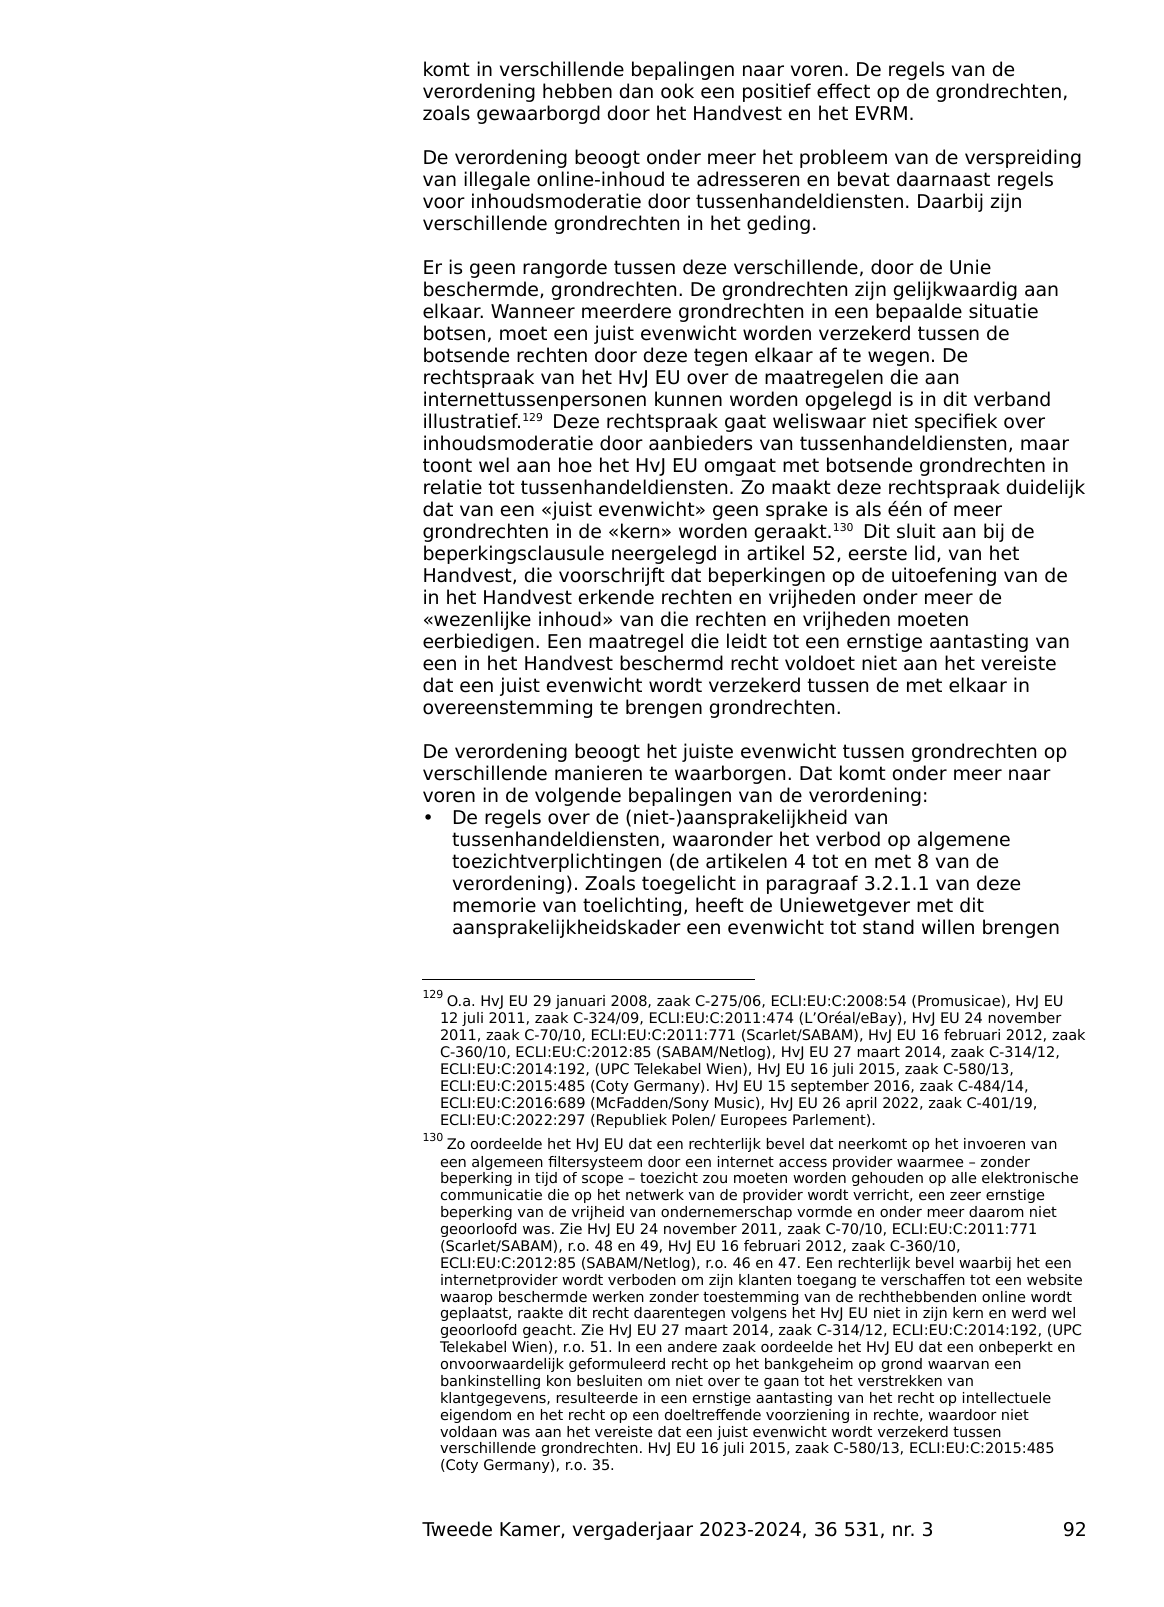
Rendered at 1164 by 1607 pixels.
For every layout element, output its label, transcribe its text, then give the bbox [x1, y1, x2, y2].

text O.a. HvJ EU 29 januari 2008, zaak C-275/06, ECLI:EU:C:2008:54 (Promusicae), HvJ EU 12 juli 2011, zaak C-324/09, ECLI:EU:C:2011:474 (L’Oréal/eBay), HvJ EU 24 november 2011, zaak C-70/10, ECLI:EU:C:2011:771 (Scarlet/SABAM), HvJ EU 16 februari 2012, zaak C-360/10, ECLI:EU:C:2012:85 (SABAM/Netlog), HvJ EU 27 maart 2014, zaak C-314/12, ECLI:EU:C:2014:192, (UPC Telekabel Wien), HvJ EU 16 juli 2015, zaak C-580/13, ECLI:EU:C:2015:485 (Coty Germany). HvJ EU 15 september 2016, zaak C-484/14, ECLI:EU:C:2016:689 (McFadden/Sony Music), HvJ EU 26 april 2022, zaak C-401/19, ECLI:EU:C:2022:297 (Republiek Polen/ Europees Parlement). [422, 988, 1087, 1129]
text Er is geen rangorde tussen deze verschillende, door de Unie beschermde, grondrechten. De grondrechten zijn gelijkwaardig aan elkaar. Wanneer meerdere grondrechten in een bepaalde situatie botsen, moet een juist evenwicht worden verzekerd tussen de botsende rechten door deze tegen elkaar af te wegen. De rechtspraak van het HvJ EU over de maatregelen die aan internettussenpersonen kunnen worden opgelegd is in dit verband illustratief. Deze rechtspraak gaat weliswaar niet specifiek over inhoudsmoderatie door aanbieders van tussenhandeldiensten, maar toont wel aan hoe het HvJ EU omgaat met botsende grondrechten in relatie tot tussenhandeldiensten. Zo maakt deze rechtspraak duidelijk dat van een «juist evenwicht» geen sprake is als één of meer grondrechten in de «kern» worden geraakt. Dit sluit aan bij de beperkingsclausule neergelegd in artikel 52, eerste lid, van het Handvest, die voorschrijft dat beperkingen op de uitoefening van de in het Handvest erkende rechten en vrijheden onder meer de «wezenlijke inhoud» van die rechten en vrijheden moeten eerbiedigen. Een maatregel die leidt tot een ernstige aantasting van een in het Handvest beschermd recht voldoet niet aan het vereiste dat een juist evenwicht wordt verzekerd tussen de met elkaar in overeenstemming te brengen grondrechten. [422, 257, 1087, 719]
text Zo oordeelde het HvJ EU dat een rechterlijk bevel dat neerkomt op het invoeren van een algemeen filtersysteem door een internet access provider waarmee – zonder beperking in tijd of scope – toezicht zou moeten worden gehouden op alle elektronische communicatie die op het netwerk van de provider wordt verricht, een zeer ernstige beperking van de vrijheid van ondernemerschap vormde en onder meer daarom niet geoorloofd was. Zie HvJ EU 24 november 2011, zaak C-70/10, ECLI:EU:C:2011:771 (Scarlet/SABAM), r.o. 48 en 49, HvJ EU 16 februari 2012, zaak C-360/10, ECLI:EU:C:2012:85 (SABAM/Netlog), r.o. 46 en 47. Een rechterlijk bevel waarbij het een internetprovider wordt verboden om zijn klanten toegang te verschaffen tot een website waarop beschermde werken zonder toestemming van de rechthebbenden online wordt geplaatst, raakte dit recht daarentegen volgens het HvJ EU niet in zijn kern en werd wel geoorloofd geacht. Zie HvJ EU 27 maart 2014, zaak C-314/12, ECLI:EU:C:2014:192, (UPC Telekabel Wien), r.o. 51. In een andere zaak oordeelde het HvJ EU dat een onbeperkt en onvoorwaardelijk geformuleerd recht op het bankgeheim op grond waarvan een bankinstelling kon besluiten om niet over te gaan tot het verstrekken van klantgegevens, resulteerde in een ernstige aantasting van het recht op intellectuele eigendom en het recht op een doeltreffende voorziening in rechte, waardoor niet voldaan was aan het vereiste dat een juist evenwicht wordt verzekerd tussen verschillende grondrechten. HvJ EU 16 juli 2015, zaak C-580/13, ECLI:EU:C:2015:485 (Coty Germany), r.o. 35. [422, 1132, 1087, 1474]
text • De regels over de (niet-)aansprakelijkheid van tussenhandeldiensten, waaronder het verbod op algemene toezichtverplichtingen (de artikelen 4 tot en met 8 van de verordening). Zoals toegelicht in paragraaf 3.2.1.1 van deze memorie van toelichting, heeft de Uniewetgever met dit aansprakelijkheidskader een evenwicht tot stand willen brengen [422, 807, 1087, 939]
text komt in verschillende bepalingen naar voren. De regels van de verordening hebben dan ook een positief effect op de grondrechten, zoals gewaarborgd door het Handvest en het EVRM. [422, 59, 1087, 125]
text De verordening beoogt onder meer het probleem van de verspreiding van illegale online-inhoud te adresseren en bevat daarnaast regels voor inhoudsmoderatie door tussenhandeldiensten. Daarbij zijn verschillende grondrechten in het geding. [422, 147, 1087, 235]
text De verordening beoogt het juiste evenwicht tussen grondrechten op verschillende manieren te waarborgen. Dat komt onder meer naar voren in de volgende bepalingen van de verordening: [422, 741, 1087, 807]
